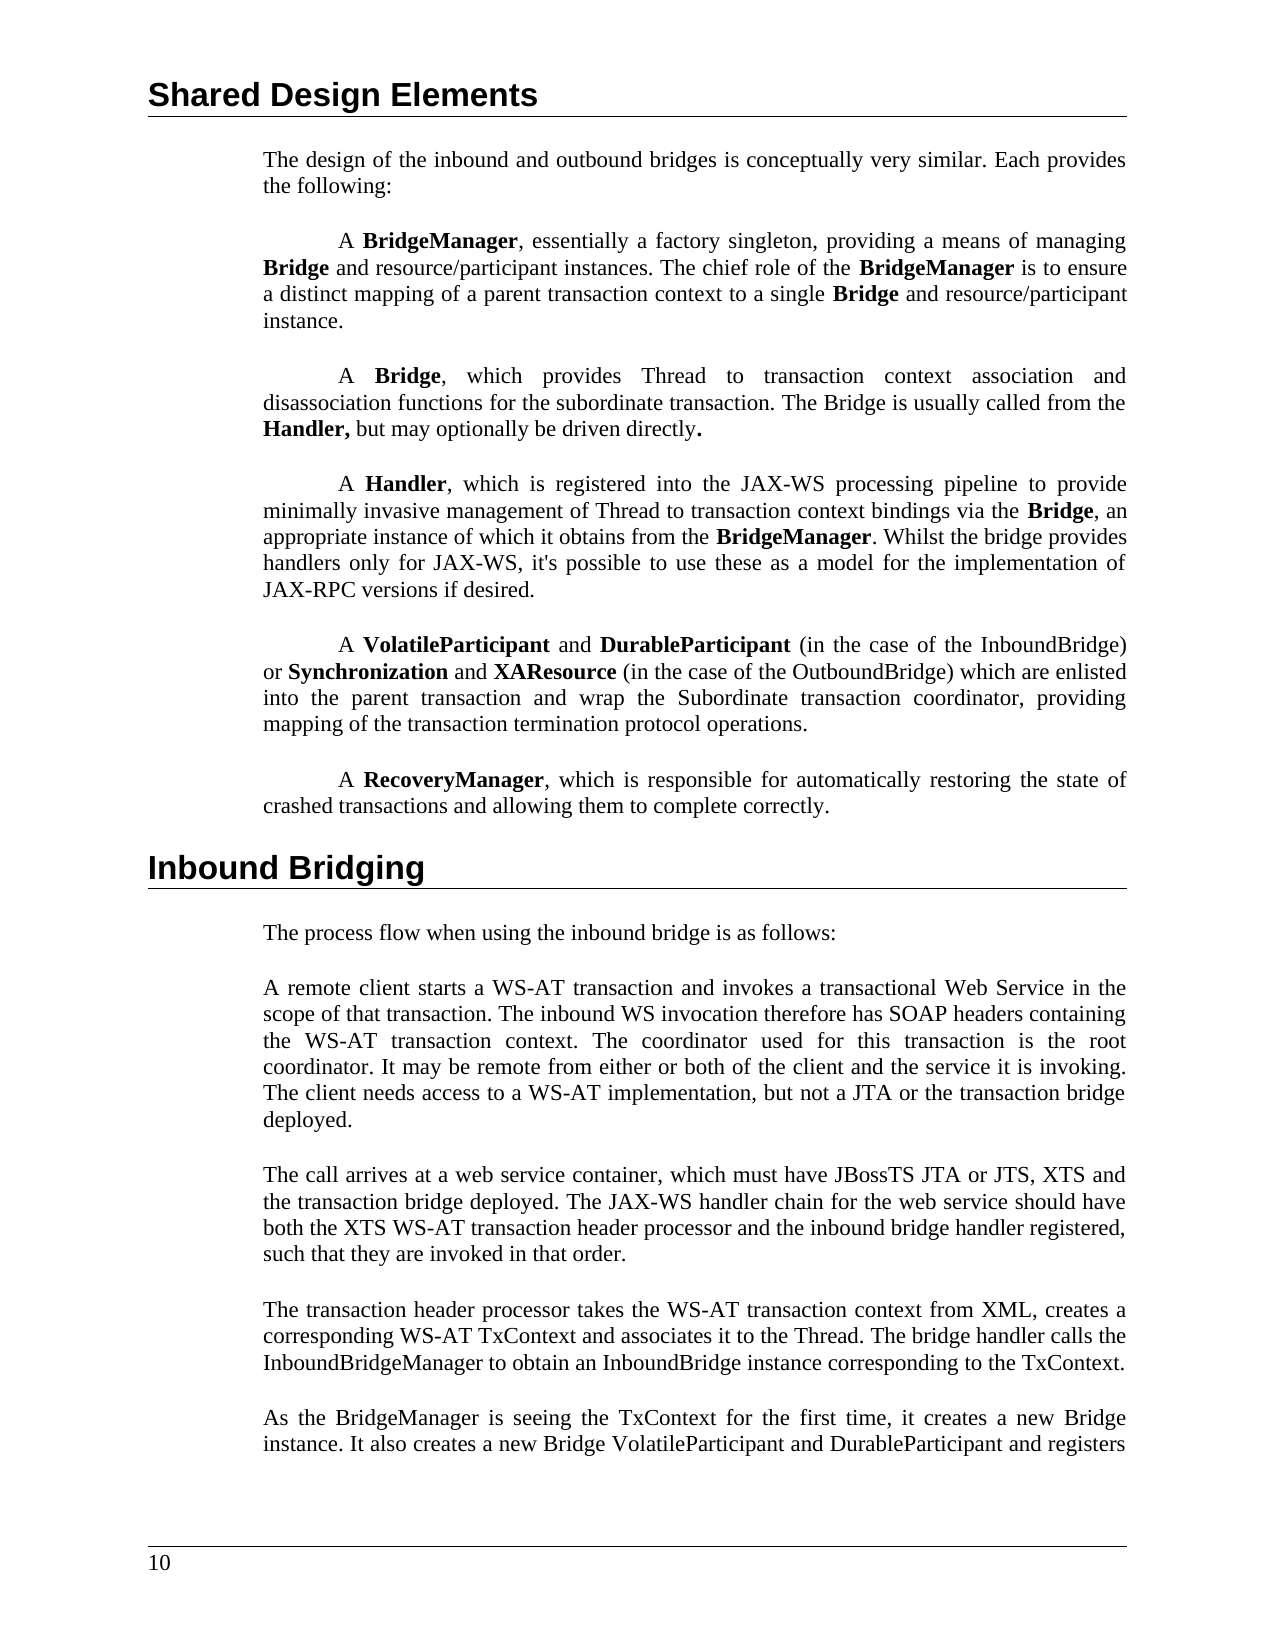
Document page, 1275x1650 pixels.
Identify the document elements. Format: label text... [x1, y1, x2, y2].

text A Handler, which is registered into the JAX-WS processing pipeline to provide minimally invasive management of Thread to transaction context bindings via the Bridge, an appropriate instance of which it obtains from the BridgeManager. Whilst the bridge provides handlers only for JAX-WS, it's possible to use these as a model for the implementation of JAX-RPC versions if desired. [263, 470, 1127, 602]
text The call arrives at a web service container, which must have JBossTS JTA or JTS, XTS and the transaction bridge deployed. The JAX-WS handler chain for the web service should have both the XTS WS-AT transaction header processor and the inbound bridge handler registered, such that they are invoked in that order. [263, 1161, 1127, 1267]
text A RecoveryManager, which is responsible for automatically restoring the state of crashed transactions and allowing them to complete correctly. [263, 766, 1127, 819]
text A remote client starts a WS-AT transaction and invokes a transactional Web Service in the scope of that transaction. The inbound WS invocation therefore has SOAP headers containing the WS-AT transaction context. The coordinator used for this transaction is the root coordinator. It may be remote from either or both of the client and the service it is invoking. The client needs access to a WS-AT implementation, but not a JTA or the transaction bridge deployed. [263, 974, 1127, 1132]
text The transaction header processor takes the WS-AT transaction context from XML, creates a corresponding WS-AT TxContext and associates it to the Thread. The bridge handler calls the InboundBridgeManager to obtain an InboundBridge instance corresponding to the TxContext. [263, 1296, 1127, 1375]
text A Bridge, which provides Thread to transaction context association and disassociation functions for the subordinate transaction. The Bridge is usually called from the Handler, but may optionally be driven directly. [263, 362, 1127, 441]
subtitle Shared Design Elements [148, 75, 1127, 116]
text A BridgeManager, essentially a factory singleton, providing a means of managing Bridge and resource/participant instances. The chief role of the BridgeManager is to ensure a distinct mapping of a parent transaction context to a single Bridge and resource/participant instance. [263, 228, 1127, 333]
text As the BridgeManager is seeing the TxContext for the first time, it creates a new Bridge instance. It also creates a new Bridge VolatileParticipant and DurableParticipant and registers [263, 1404, 1127, 1457]
subtitle Inbound Bridging [148, 848, 1127, 888]
text The design of the inbound and outbound bridges is conceptually very similar. Each provides the following: [263, 146, 1127, 198]
text The process flow when using the inbound bridge is as follows: [263, 918, 1127, 945]
text A VolatileParticipant and DurableParticipant (in the case of the InboundBridge) or Synchronization and XAResource (in the case of the OutboundBridge) which are enlisted into the parent transaction and wrap the Subordinate transaction coordinator, providing mapping of the transaction termination protocol operations. [263, 631, 1127, 737]
